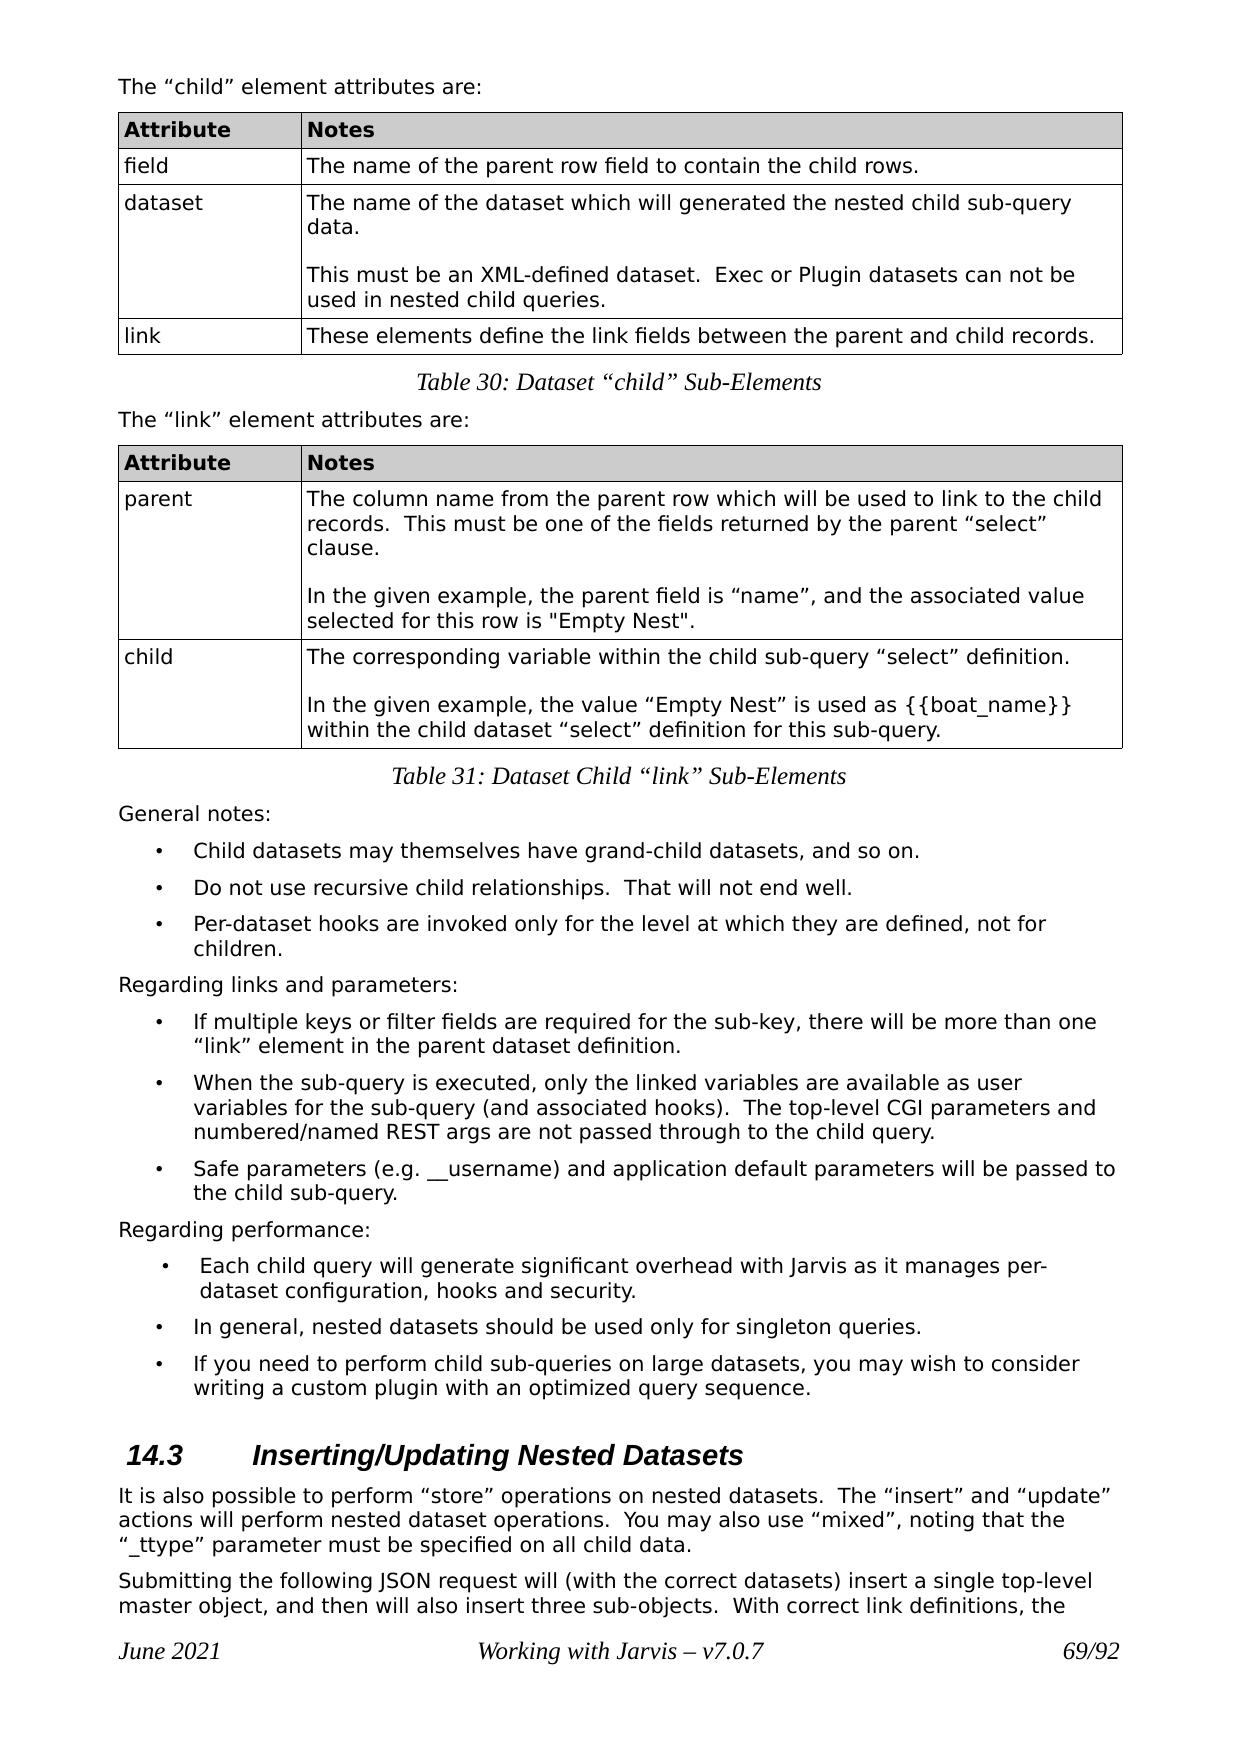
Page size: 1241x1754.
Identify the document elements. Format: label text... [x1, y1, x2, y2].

table_cell parent [119, 482, 301, 639]
list Per-dataset hooks are invoked only for the level at which they are defined, not for children. [156, 912, 1122, 961]
table_cell The name of the parent row field to contain the child rows. [302, 149, 1122, 184]
text It is also possible to perform “store” operations on nested datasets. The “insert” and “update” actions will perform nested dataset operations. You may also use “mixed”, noting that the “_ttype” parameter must be specified on all child data. [118, 1484, 1122, 1557]
text Table 30: Dataset “child” Sub-Elements [118, 367, 1122, 396]
list Child datasets may themselves have grand-child datasets, and so on. [156, 839, 1122, 863]
table_cell dataset [119, 185, 301, 318]
table_header Attribute [119, 446, 301, 481]
table_header Notes [302, 446, 1122, 481]
list Safe parameters (e.g. __username) and application default parameters will be passed to the child sub-query. [156, 1157, 1122, 1205]
table_header Attribute [119, 113, 301, 148]
text General notes: [118, 802, 1122, 826]
subtitle Inserting/Updating Nested Datasets [118, 1438, 1122, 1472]
table_cell The name of the dataset which will generated the nested child sub-query data. This must be an XML-defined dataset. Exec or Plugin datasets can not be used in nested child queries. [302, 185, 1122, 318]
list If you need to perform child sub-queries on large datasets, you may wish to consider writing a custom plugin with an optimized query sequence. [156, 1352, 1122, 1401]
table_cell The corresponding variable within the child sub-query “select” definition. In the given example, the value “Empty Nest” is used as {{boat_name}} within the child dataset “select” definition for this sub-query. [302, 640, 1122, 748]
table_header Notes [302, 113, 1122, 148]
text The “child” element attributes are: [118, 75, 1122, 99]
list When the sub-query is executed, only the linked variables are available as user variables for the sub-query (and associated hooks). The top-level CGI parameters and numbered/named REST args are not passed through to the child query. [156, 1071, 1122, 1144]
list In general, nested datasets should be used only for singleton queries. [156, 1315, 1122, 1340]
table_cell field [119, 149, 301, 184]
table_cell link [119, 319, 301, 354]
table_cell child [119, 640, 301, 748]
text The “link” element attributes are: [118, 408, 1122, 432]
text Submitting the following JSON request will (with the correct datasets) insert a single top-level master object, and then will also insert three sub-objects. With correct link definitions, the [118, 1569, 1122, 1618]
text Table 31: Dataset Child “link” Sub-Elements [118, 761, 1122, 789]
text Regarding links and parameters: [118, 973, 1122, 998]
table_cell These elements define the link fields between the parent and child records. [302, 319, 1122, 354]
text Regarding performance: [118, 1218, 1122, 1242]
list Each child query will generate significant overhead with Jarvis as it manages per-dataset configuration, hooks and security. [162, 1254, 1122, 1303]
table_cell The column name from the parent row which will be used to link to the child records. This must be one of the fields returned by the parent “select” clause. In the given example, the parent field is “name”, and the associated value selected for this row is "Empty Nest". [302, 482, 1122, 639]
list If multiple keys or filter fields are required for the sub-key, there will be more than one “link” element in the parent dataset definition. [156, 1010, 1122, 1059]
list Do not use recursive child relationships. That will not end well. [156, 876, 1122, 900]
